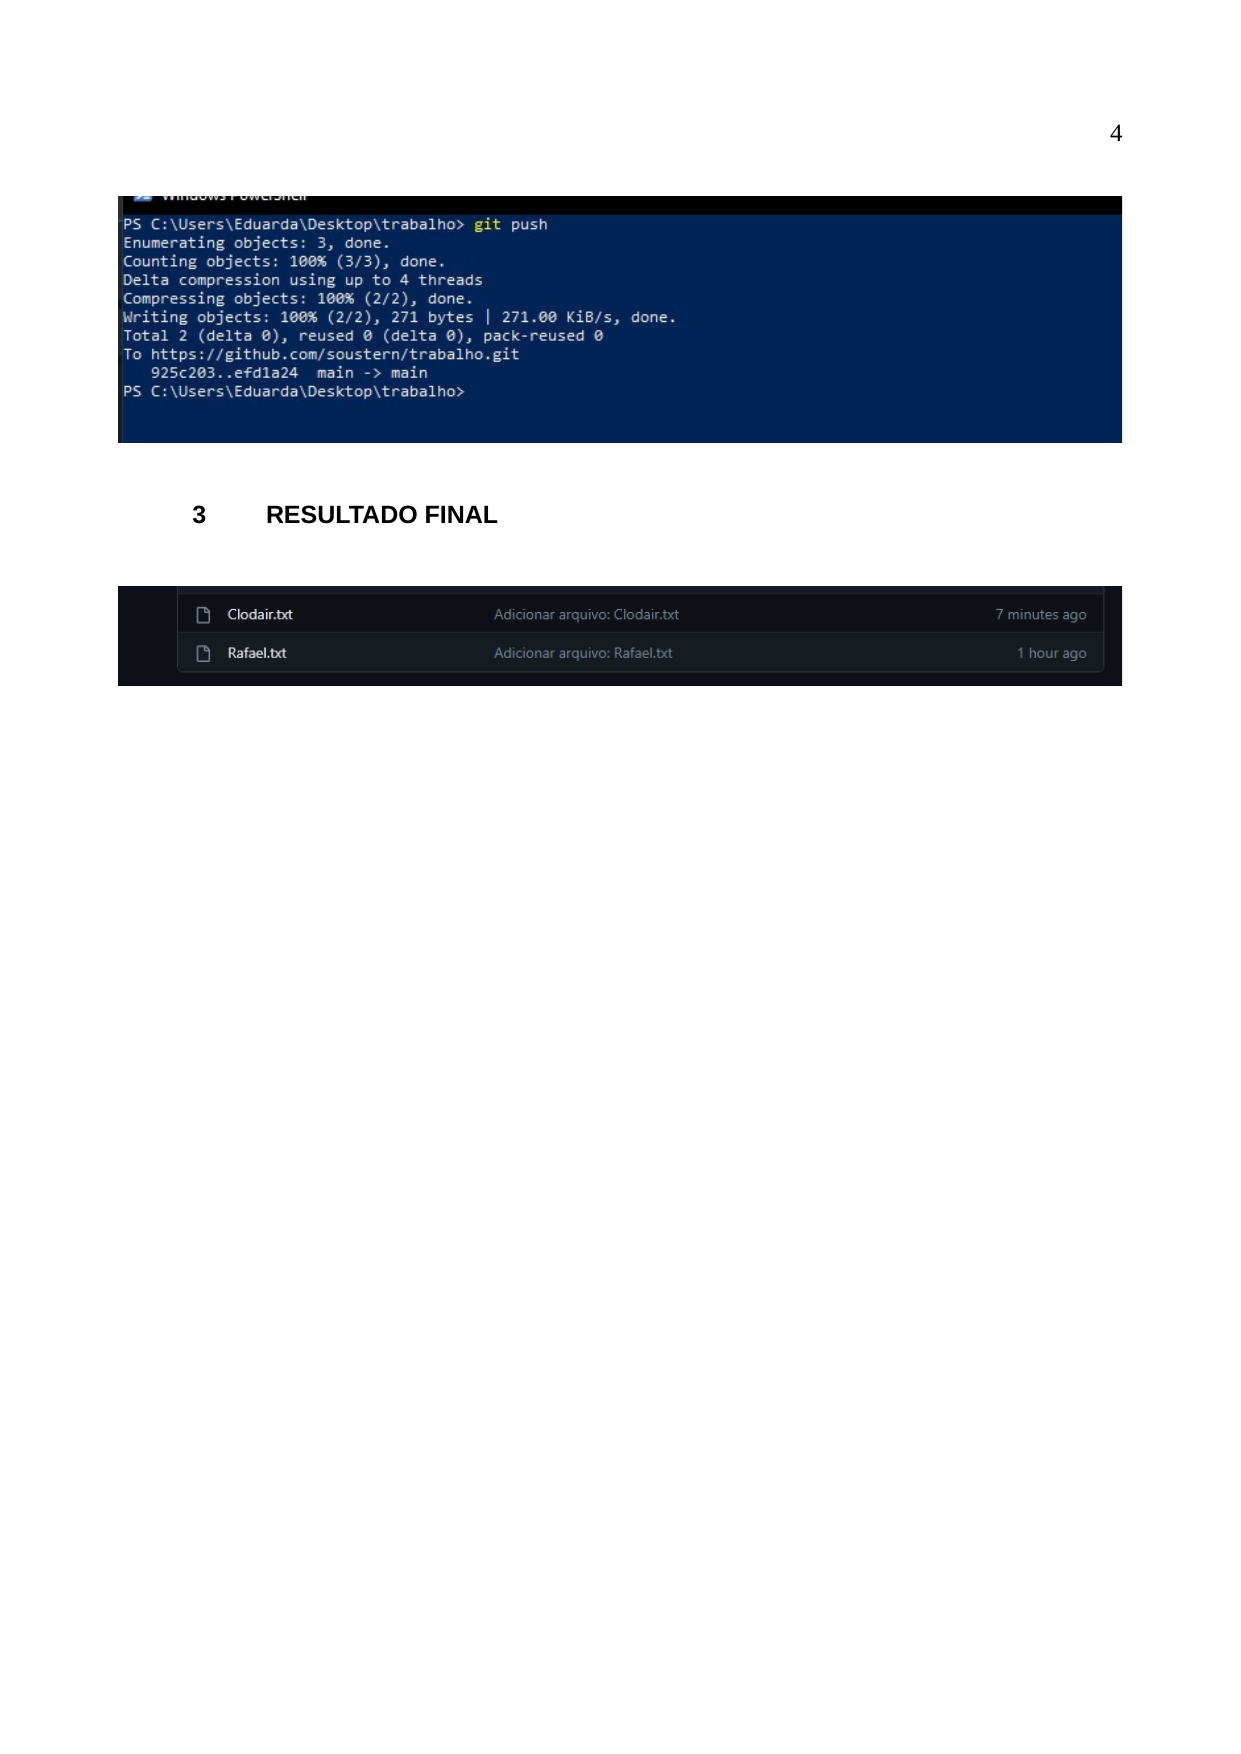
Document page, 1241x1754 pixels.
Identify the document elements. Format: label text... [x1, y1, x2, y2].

picture [118, 586, 1123, 686]
picture [118, 196, 1123, 443]
subtitle Resultado final [118, 500, 1122, 529]
